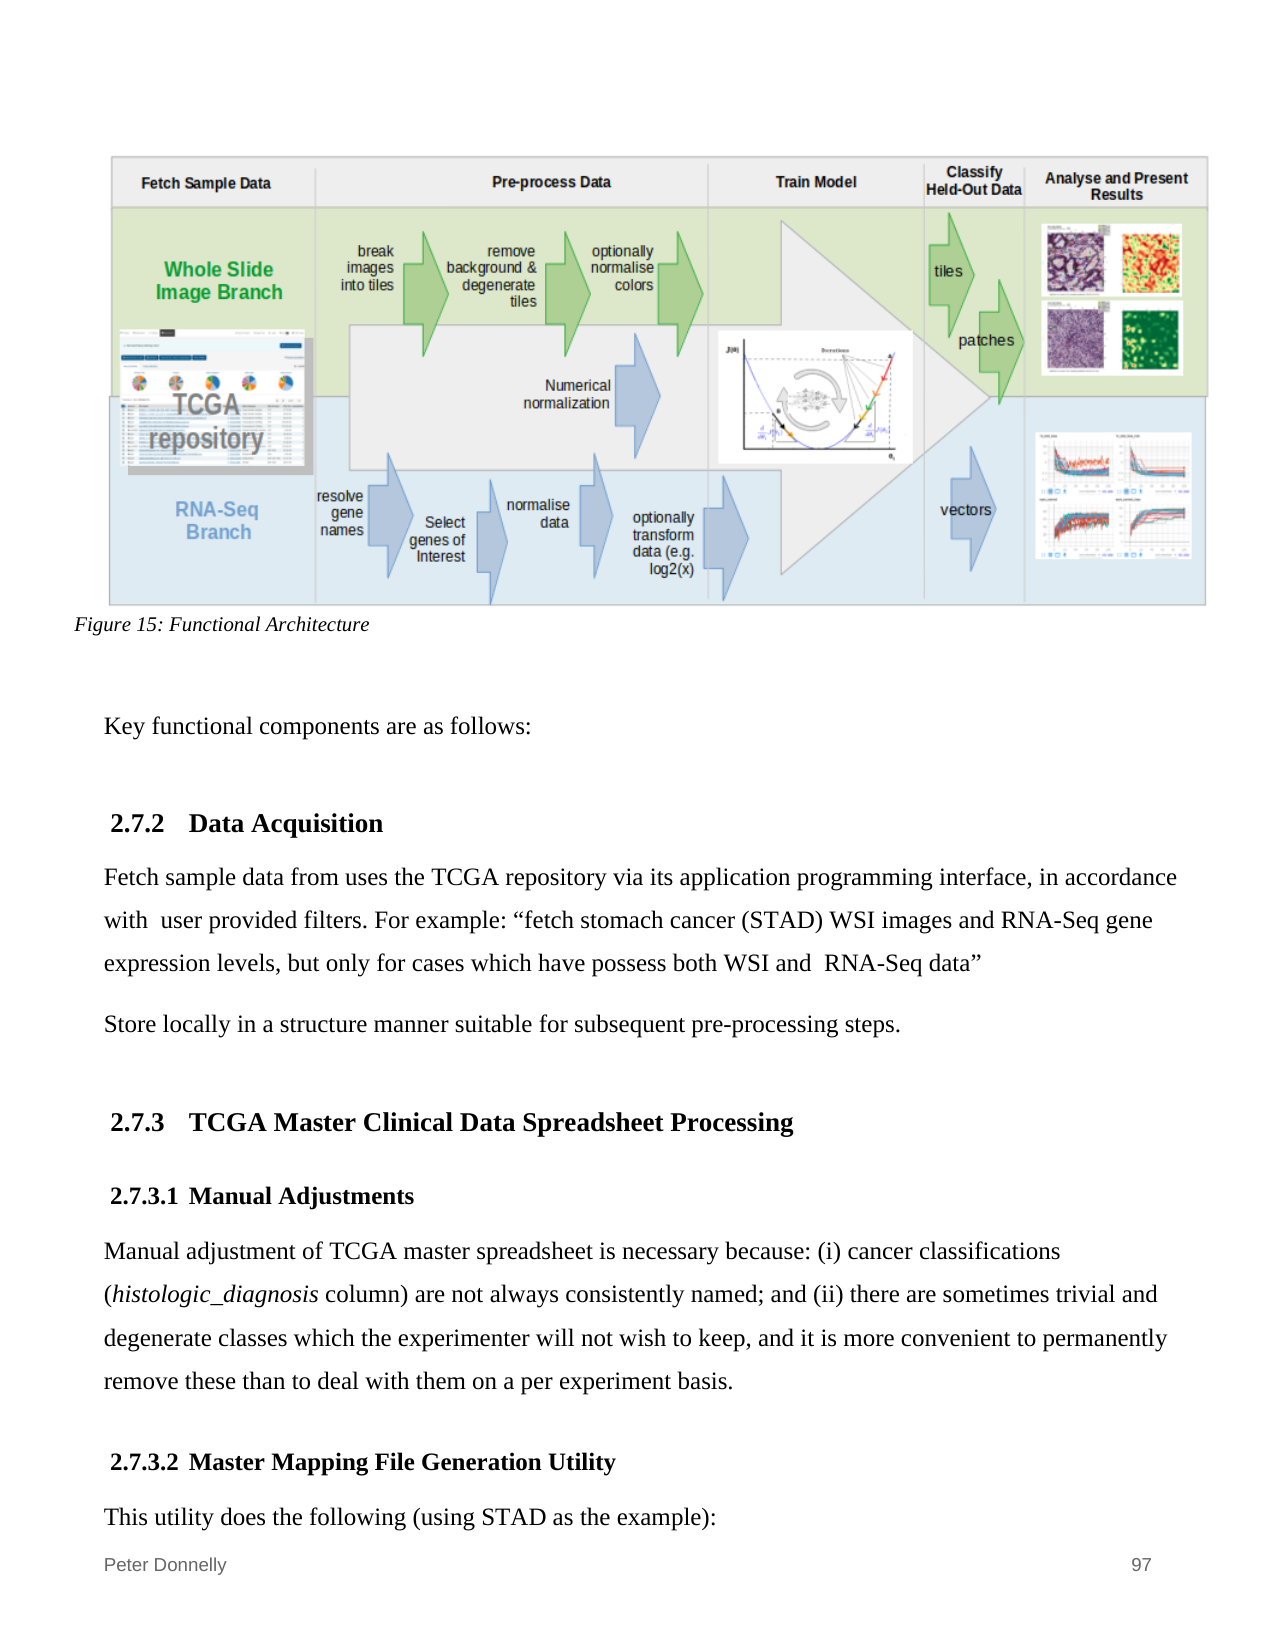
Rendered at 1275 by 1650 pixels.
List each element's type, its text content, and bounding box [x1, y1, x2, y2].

text Manual adjustment of TCGA master spreadsheet is necessary because: (i) cancer classifications (histologic_diagnosis column) are not always consistently named; and (ii) there are sometimes trivial and degenerate classes which the experimenter will not wish to keep, and it is more convenient to permanently remove these than to deal with them on a per experiment basis. [103, 1236, 1181, 1394]
subtitle Data Acquisition [103, 807, 1181, 839]
subtitle Manual Adjustments [103, 1181, 1181, 1210]
subtitle TCGA Master Clinical Data Spreadsheet Processing [103, 1106, 1181, 1137]
text This utility does the following (using STAD as the example): [103, 1502, 1181, 1531]
picture [97, 146, 1223, 612]
text Fetch sample data from uses the TCGA repository via its application programming interface, in accordance with user provided filters. For example: “fetch stomach cancer (STAD) WSI images and RNA-Seq gene expression levels, but only for cases which have possess both WSI and RNA-Seq data” [103, 862, 1181, 977]
text Figure 15: Functional Architecture [74, 612, 1246, 636]
text Store locally in a structure manner suitable for subsequent pre-processing steps. [103, 1009, 1181, 1038]
subtitle Master Mapping File Generation Utility [103, 1447, 1181, 1476]
text Key functional components are as follows: [103, 711, 1181, 740]
